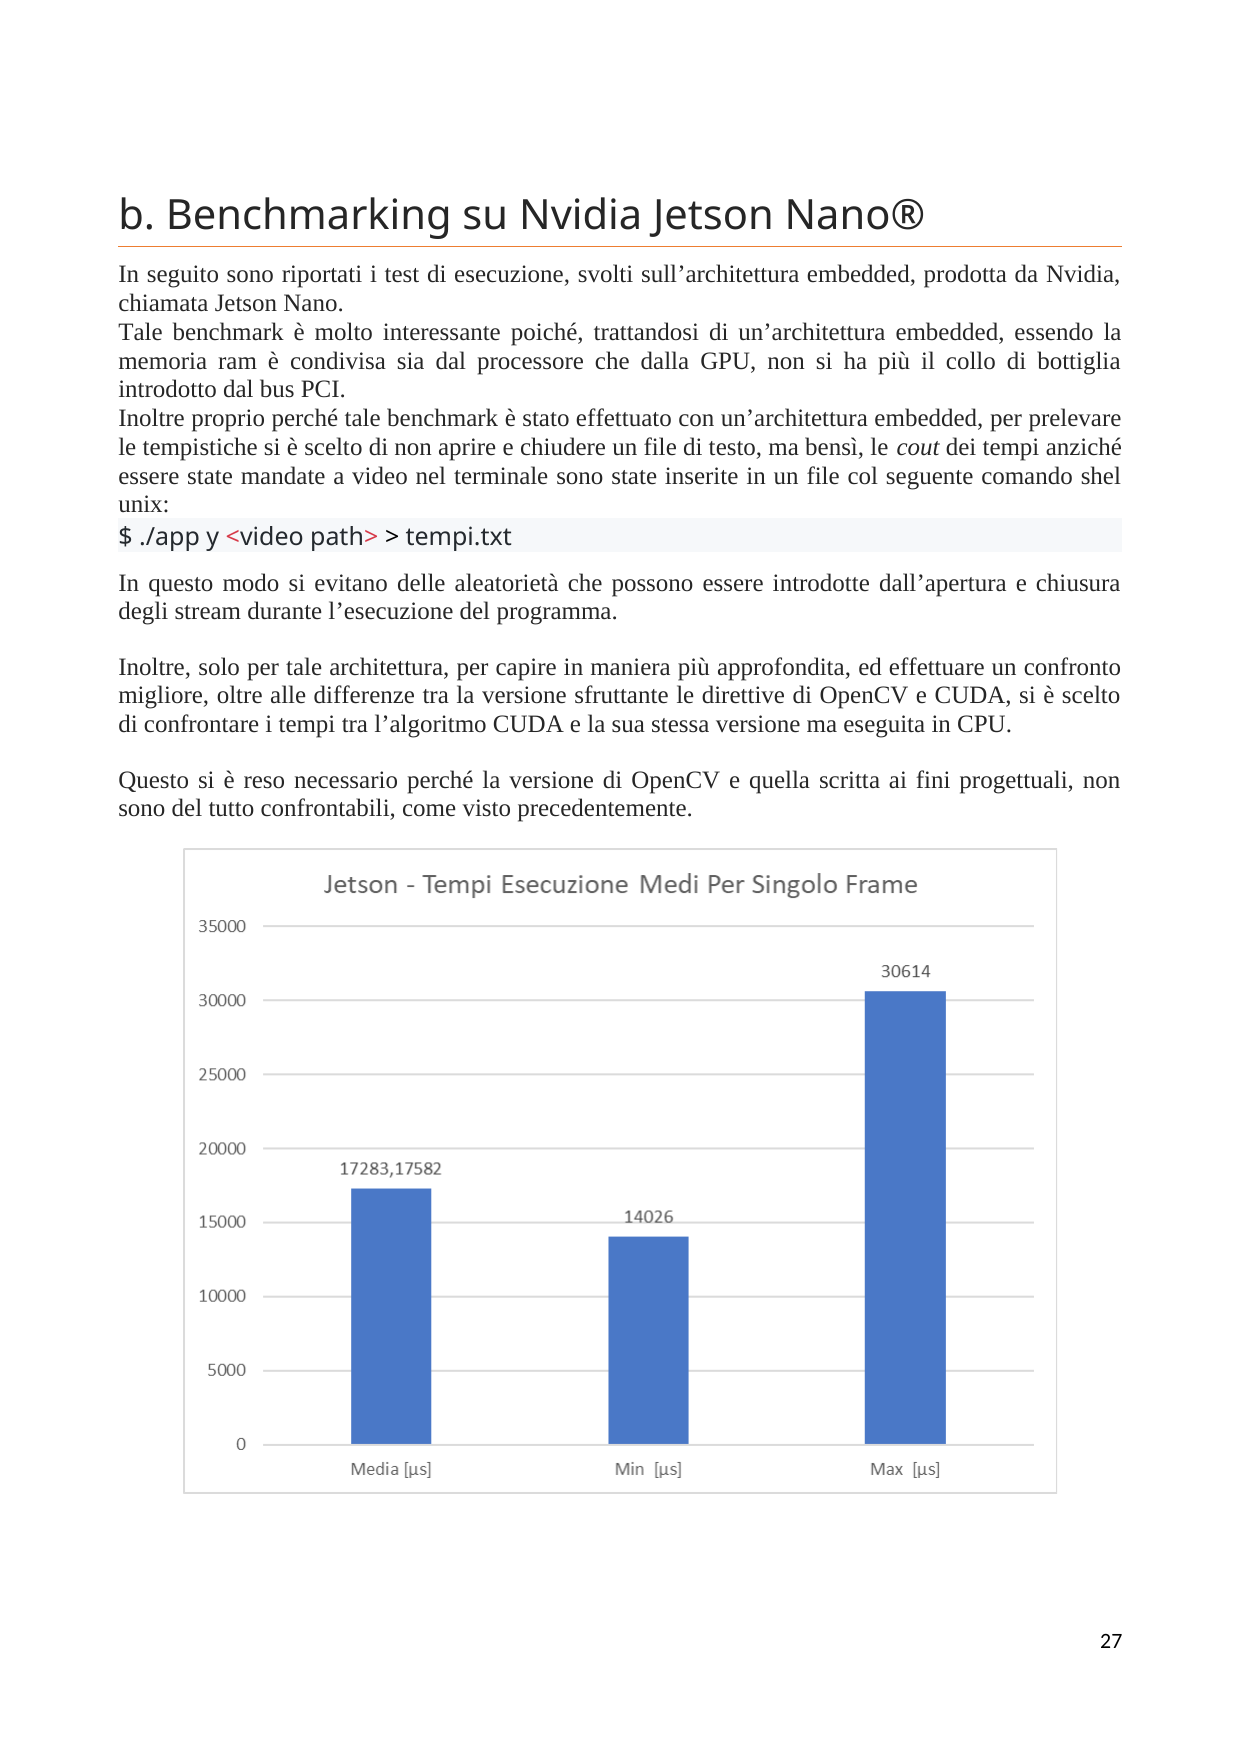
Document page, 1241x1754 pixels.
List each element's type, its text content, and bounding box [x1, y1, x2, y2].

text In questo modo si evitano delle aleatorietà che possono essere introdotte dall’apertura e chiusura degli stream durante l’esecuzione del programma. [118, 568, 1122, 625]
text In seguito sono riportati i test di esecuzione, svolti sull’architettura embedded, prodotta da Nvidia, chiamata Jetson Nano. [118, 259, 1122, 317]
picture [183, 848, 1058, 1494]
text Inoltre, solo per tale architettura, per capire in maniera più approfondita, ed effettuare un confronto migliore, oltre alle differenze tra la versione sfruttante le direttive di OpenCV e CUDA, si è scelto di confrontare i tempi tra l’algoritmo CUDA e la sua stessa versione ma eseguita in CPU. [118, 652, 1122, 738]
subtitle b. Benchmarking su Nvidia Jetson Nano® [118, 185, 1122, 246]
text Tale benchmark è molto interessante poiché, trattandosi di un’architettura embedded, essendo la memoria ram è condivisa sia dal processore che dalla GPU, non si ha più il collo di bottiglia introdotto dal bus PCI. [118, 317, 1122, 403]
text $ ./app y <video path> > tempi.txt [118, 518, 1122, 552]
text Inoltre proprio perché tale benchmark è stato effettuato con un’architettura embedded, per prelevare le tempistiche si è scelto di non aprire e chiudere un file di testo, ma bensì, le cout dei tempi anziché essere state mandate a video nel terminale sono state inserite in un file col seguente comando shel unix: [118, 403, 1122, 518]
text Questo si è reso necessario perché la versione di OpenCV e quella scritta ai fini progettuali, non sono del tutto confrontabili, come visto precedentemente. [118, 765, 1122, 822]
